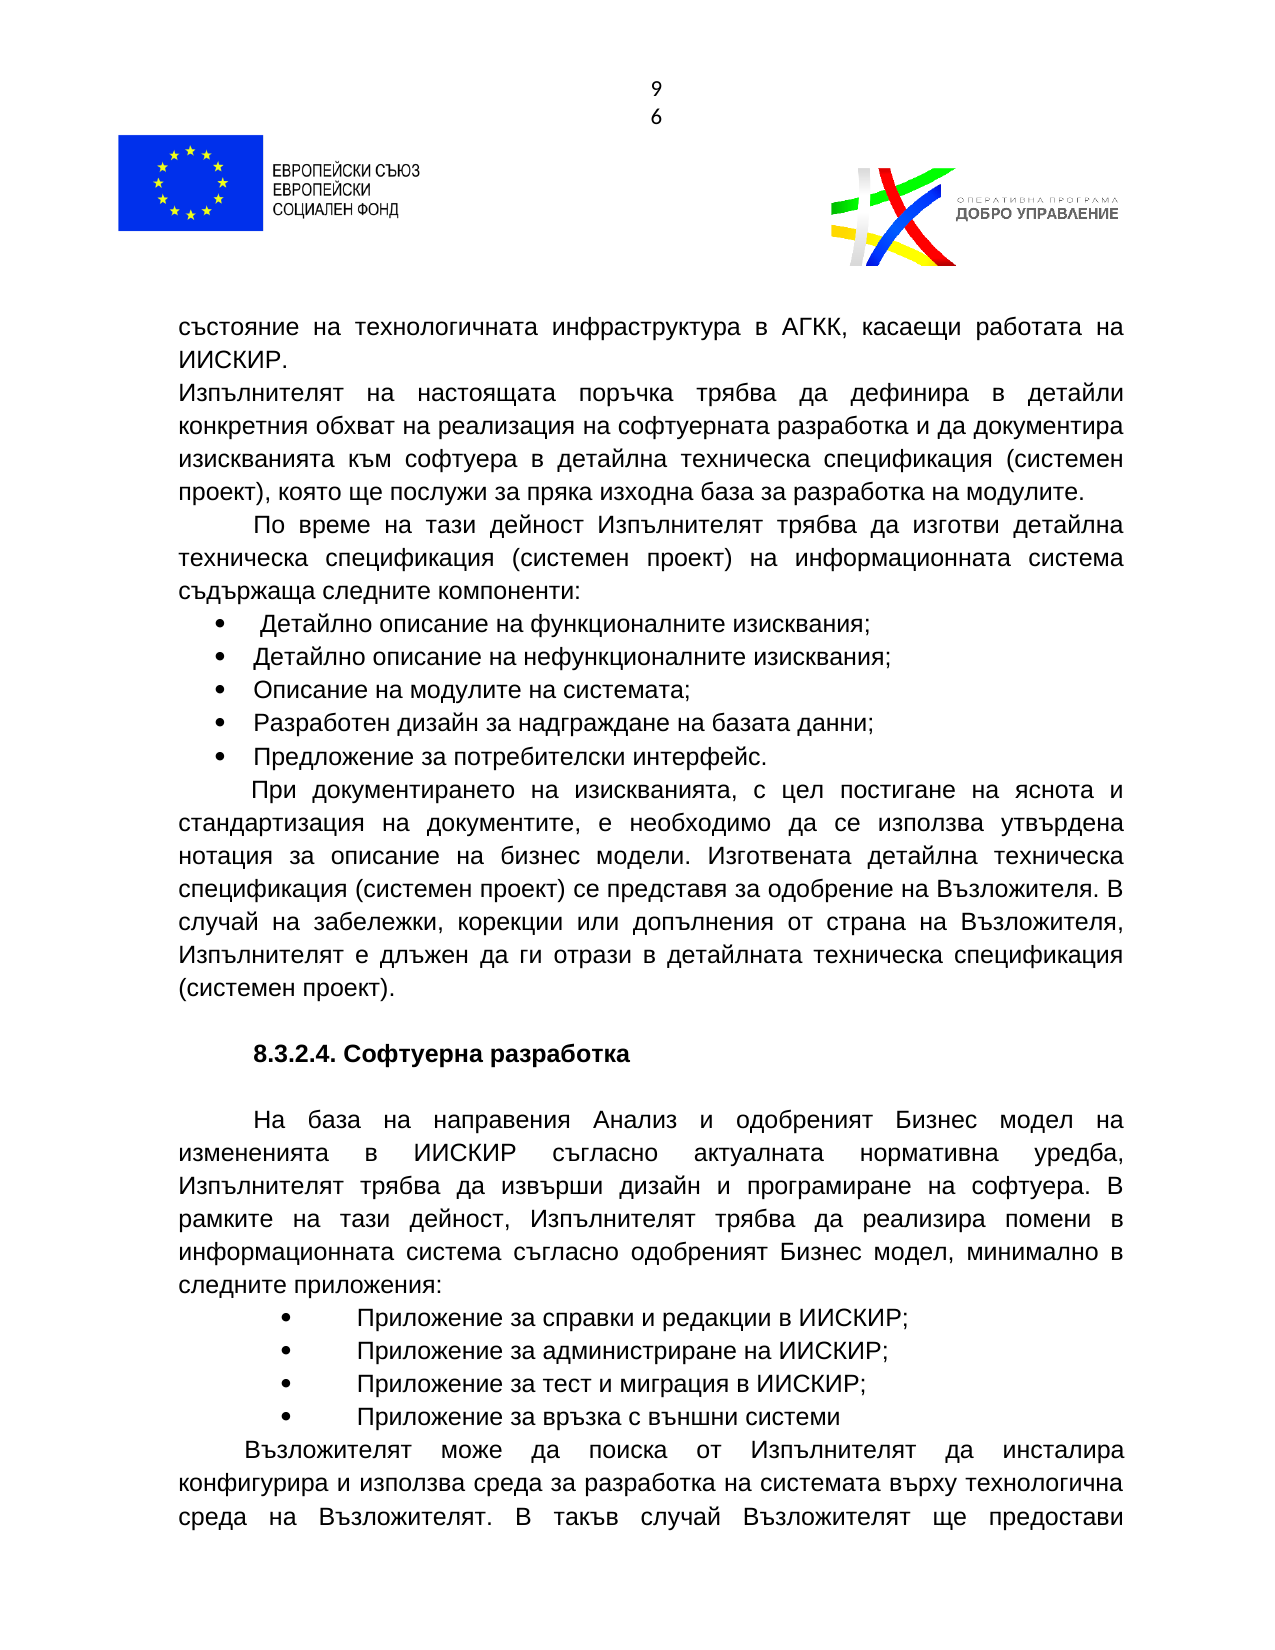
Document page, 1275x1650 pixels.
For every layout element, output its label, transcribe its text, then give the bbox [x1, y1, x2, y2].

list Предложение за потребителски интерфейс. [216, 741, 1125, 770]
text Изпълнителят на настоящата поръчка трябва да дефинира в детайли конкретния обхват на реализация на софтуерната разработка и да документира изискванията към софтуера в детайлна техническа спецификация (системен проект), която ще послужи за пряка изходна база за разработка на модулите. [178, 378, 1125, 506]
list Описание на модулите на системата; [216, 675, 1125, 704]
list Приложение за тест и миграция в ИИСКИР; [282, 1369, 1125, 1398]
text 8.3.2.4. Софтуерна разработка [178, 1039, 1125, 1067]
list Приложение за администриране на ИИСКИР; [282, 1336, 1125, 1365]
text На база на направения Анализ и одобреният Бизнес модел на измененията в ИИСКИР съгласно актуалната нормативна уредба, Изпълнителят трябва да извърши дизайн и програмиране на софтуера. В рамките на тази дейност, Изпълнителят трябва да реализира помени в информационната система съгласно одобреният Бизнес модел, минимално в следните приложения: [178, 1105, 1125, 1299]
list Приложение за връзка с външни системи [282, 1402, 1125, 1431]
list Приложение за справки и редакции в ИИСКИР; [282, 1303, 1125, 1332]
list Детайлно описание на нефункционалните изисквания; [216, 642, 1125, 671]
text състояние на технологичната инфраструктура в АГКК, касаещи работата на ИИСКИР. [178, 312, 1125, 373]
list Разработен дизайн за надграждане на базата данни; [216, 708, 1125, 737]
text При документирането на изискванията, с цел постигане на яснота и стандартизация на документите, е необходимо да се използва утвърдена нотация за описание на бизнес модели. Изготвената детайлна техническа спецификация (системен проект) се представя за одобрение на Възложителя. В случай на забележки, корекции или допълнения от страна на Възложителя, Изпълнителят е длъжен да ги отрази в детайлната техническа спецификация (системен проект). [178, 774, 1125, 1001]
text По време на тази дейност Изпълнителят трябва да изготви детайлна техническа спецификация (системен проект) на информационната система съдържаща следните компоненти: [178, 510, 1125, 605]
list Детайлно описание на функционалните изисквания; [216, 609, 1125, 638]
text Възложителят може да поиска от Изпълнителят да инсталира конфигурира и използва среда за разработка на системата върху технологична среда на Възложителят. В такъв случай Възложителят ще предостави [178, 1435, 1125, 1530]
